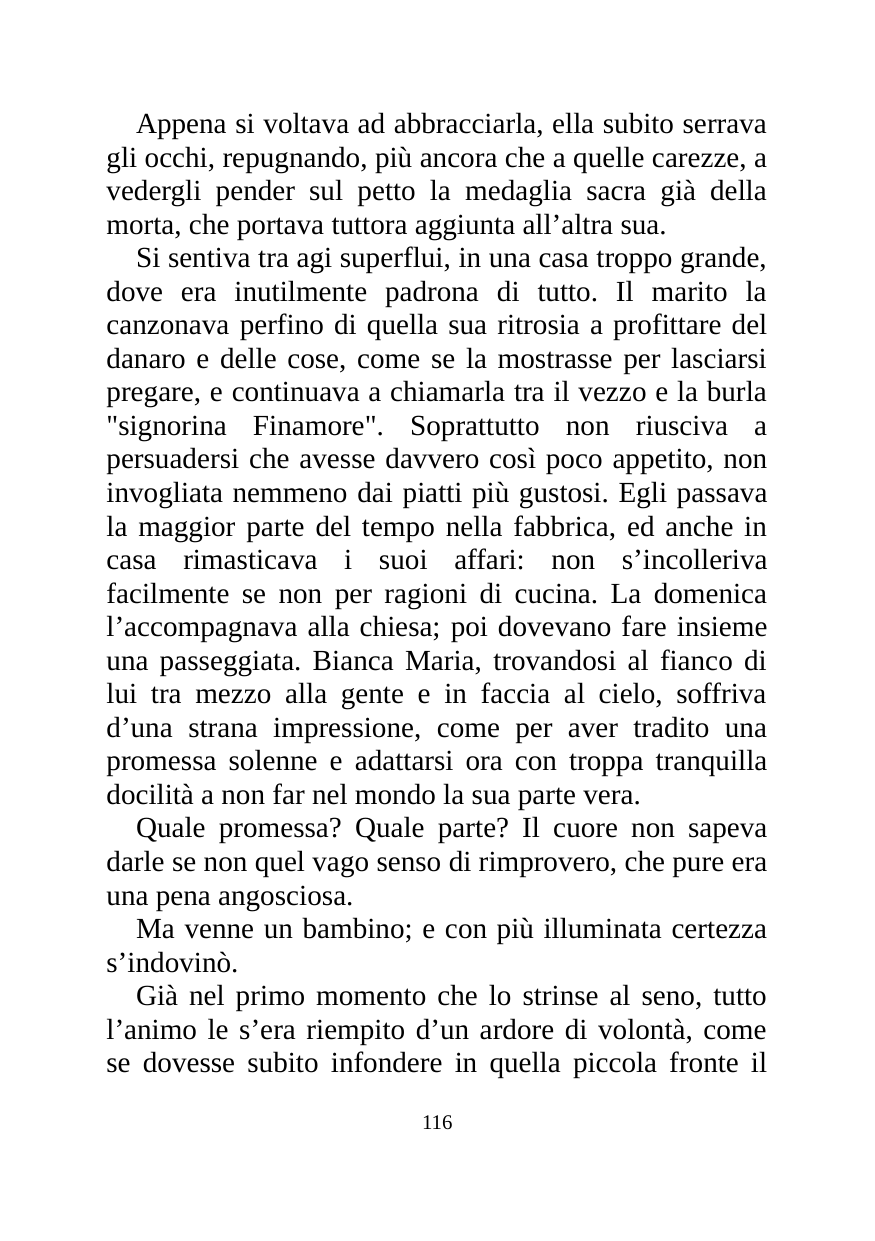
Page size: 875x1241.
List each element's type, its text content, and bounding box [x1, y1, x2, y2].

text Già nel primo momento che lo strinse al seno, tutto l’animo le s’era riempito d’un ardore di volontà, come se dovesse subito infondere in quella piccola fronte il [106, 978, 768, 1079]
text Ma venne un bambino; e con più illuminata certezza s’indovinò. [106, 911, 768, 978]
text Si sentiva tra agi superflui, in una casa troppo grande, dove era inutilmente padrona di tutto. Il marito la canzonava perfino di quella sua ritrosia a profittare del danaro e delle cose, come se la mostrasse per lasciarsi pregare, e continuava a chiamarla tra il vezzo e la burla "signorina Finamore". Soprattutto non riusciva a persuadersi che avesse davvero così poco appetito, non invogliata nemmeno dai piatti più gustosi. Egli passava la maggior parte del tempo nella fabbrica, ed anche in casa rimasticava i suoi affari: non s’incolleriva facilmente se non per ragioni di cucina. La domenica l’accompagnava alla chiesa; poi dovevano fare insieme una passeggiata. Bianca Maria, trovandosi al fianco di lui tra mezzo alla gente e in faccia al cielo, soffriva d’una strana impressione, come per aver tradito una promessa solenne e adattarsi ora con troppa tranquilla docilità a non far nel mondo la sua parte vera. [106, 240, 768, 811]
text Appena si voltava ad abbracciarla, ella subito serrava gli occhi, repugnando, più ancora che a quelle carezze, a vedergli pender sul petto la medaglia sacra già della morta, che portava tuttora aggiunta all’altra sua. [106, 106, 768, 240]
text Quale promessa? Quale parte? Il cuore non sapeva darle se non quel vago senso di rimprovero, che pure era una pena angosciosa. [106, 811, 768, 911]
